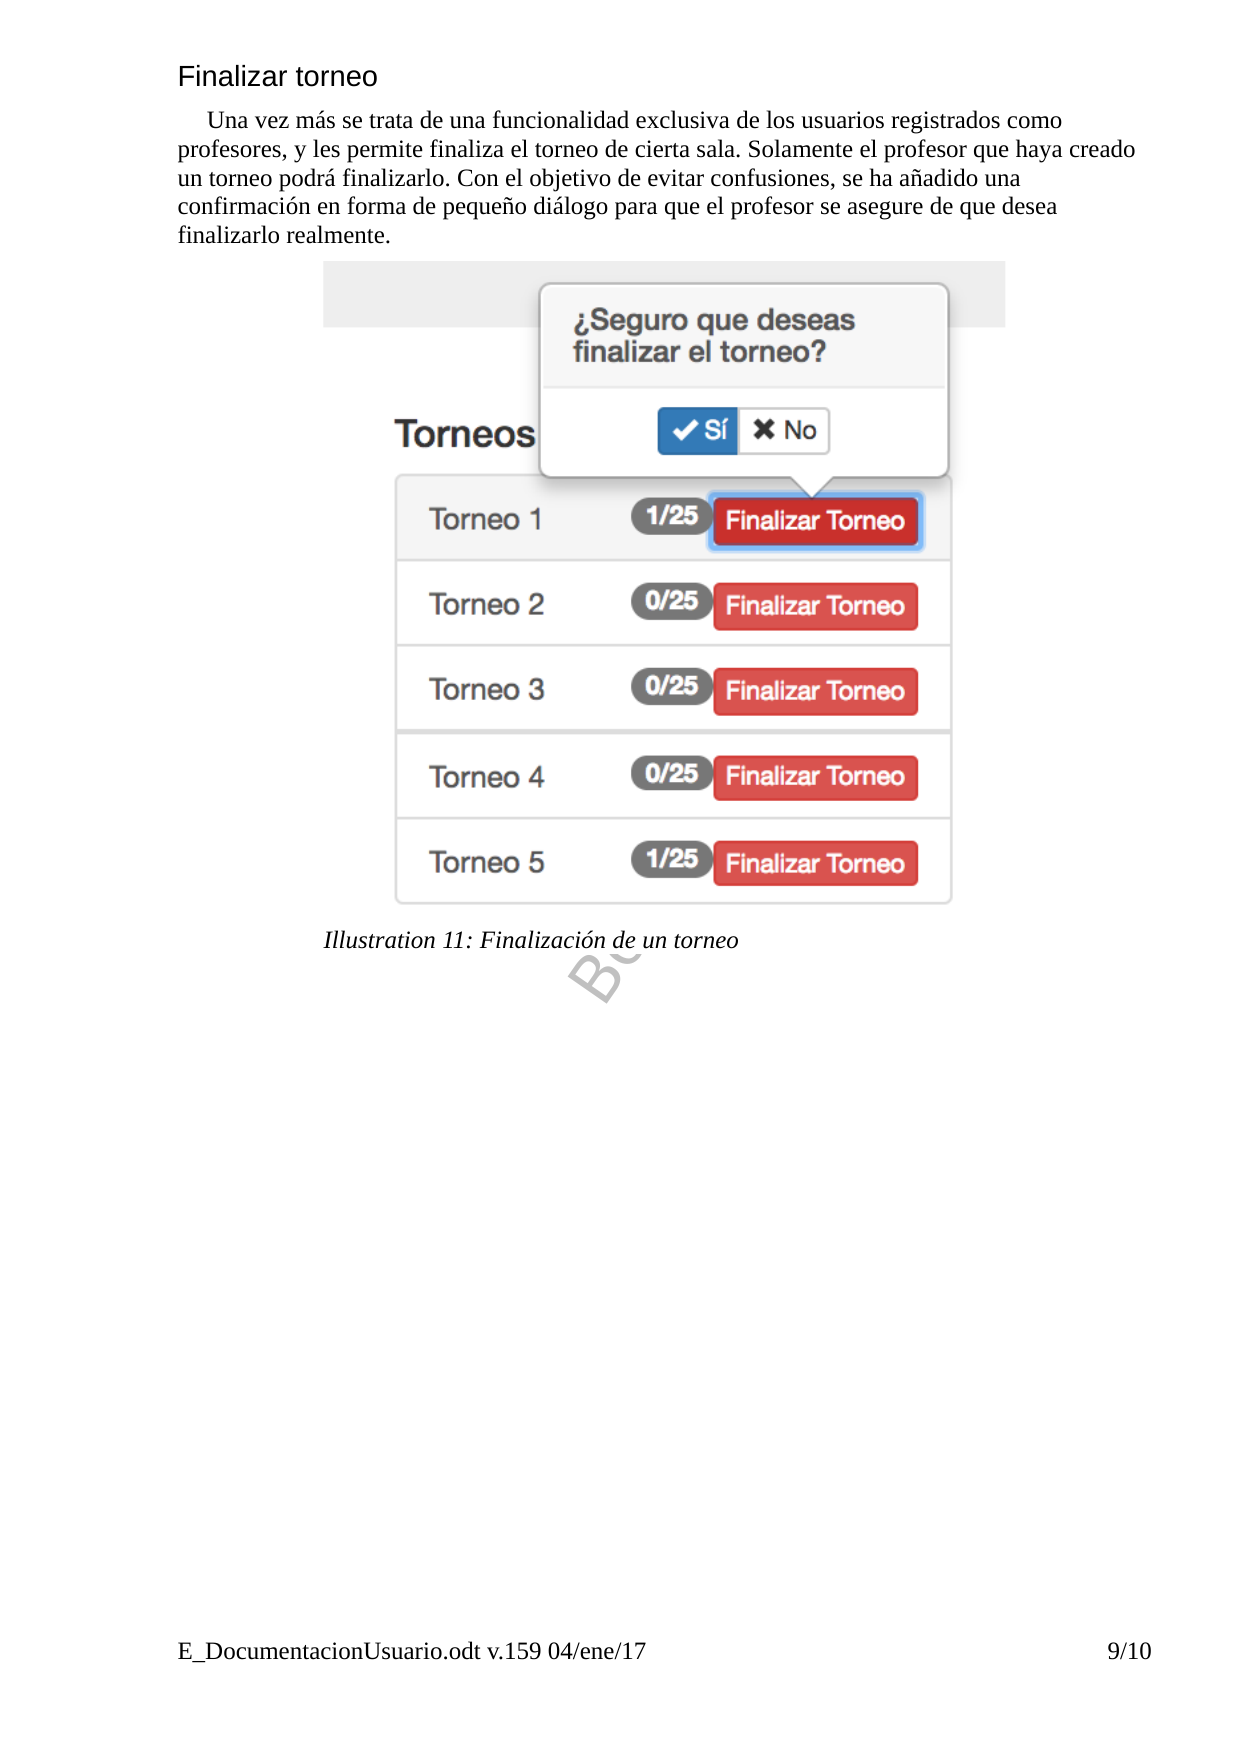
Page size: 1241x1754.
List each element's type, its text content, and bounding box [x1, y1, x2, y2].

subtitle Finalizar torneo [177, 59, 1152, 93]
text Illustration 11: Finalización de un torneo [323, 926, 1006, 954]
picture [323, 261, 1006, 926]
text Una vez más se trata de una funcionalidad exclusiva de los usuarios registrados como profesores, y les permite finaliza el torneo de cierta sala. Solamente el profesor que haya creado un torneo podrá finalizarlo. Con el objetivo de evitar confusiones, se ha añadido una confirmación en forma de pequeño diálogo para que el profesor se asegure de que desea finalizarlo realmente. [177, 105, 1152, 249]
